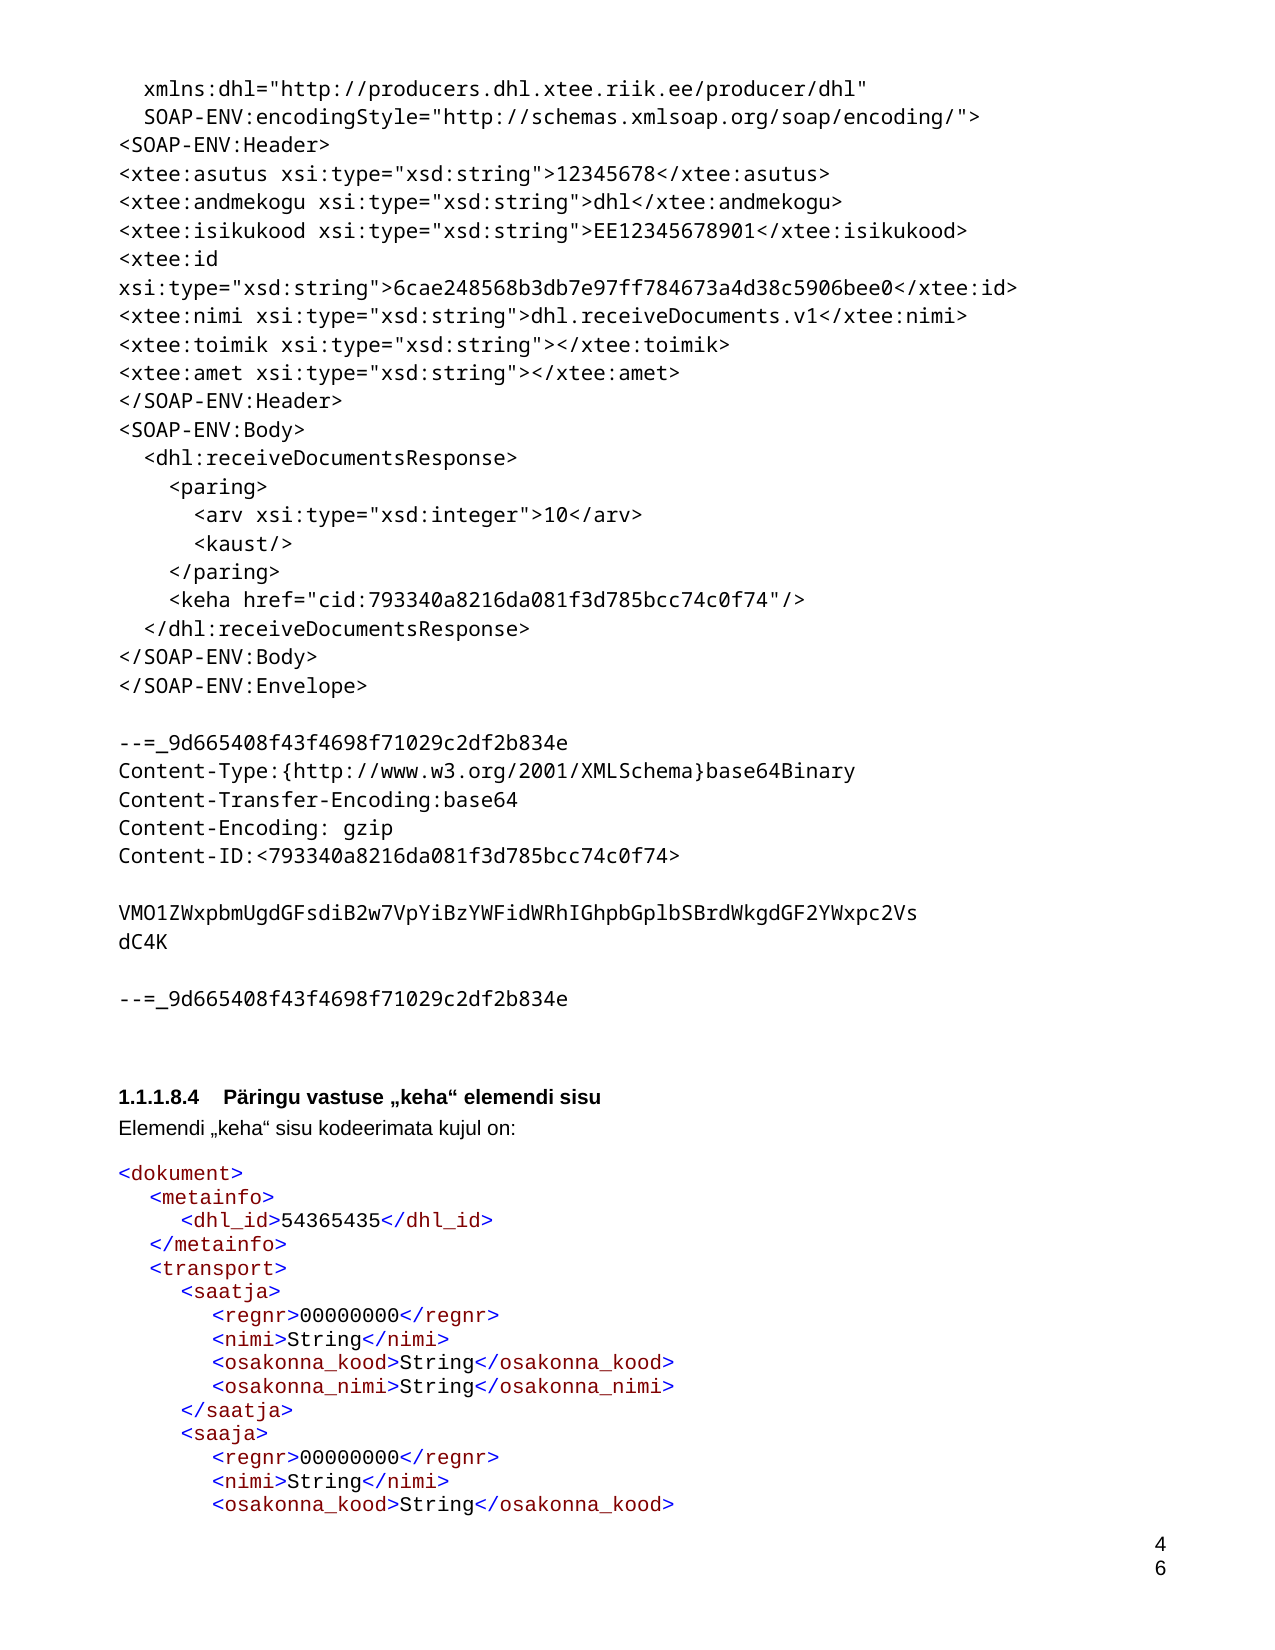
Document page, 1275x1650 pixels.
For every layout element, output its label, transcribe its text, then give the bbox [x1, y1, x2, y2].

text </dhl:receiveDocumentsResponse> [118, 614, 1157, 642]
text <osakonna_kood>String</osakonna_kood> [118, 1494, 1157, 1518]
text Content-ID:<793340a8216da081f3d785bcc74c0f74> [118, 842, 1157, 870]
text </saatja> [118, 1400, 1157, 1423]
text <xtee:amet xsi:type="xsd:string"></xtee:amet> [118, 358, 1157, 387]
text </paring> [118, 557, 1157, 586]
text <metainfo> [118, 1187, 1157, 1211]
text <xtee:isikukood xsi:type="xsd:string">EE12345678901</xtee:isikukood> [118, 216, 1157, 244]
text xsi:type="xsd:string">6cae248568b3db7e97ff784673a4d38c5906bee0</xtee:id> [118, 273, 1157, 301]
text <osakonna_nimi>String</osakonna_nimi> [118, 1376, 1157, 1400]
text <regnr>00000000</regnr> [118, 1305, 1157, 1329]
text <SOAP-ENV:Body> [118, 415, 1157, 443]
text <keha href="cid:793340a8216da081f3d785bcc74c0f74"/> [118, 586, 1157, 614]
text <saatja> [118, 1281, 1157, 1305]
text </SOAP-ENV:Envelope> [118, 671, 1157, 699]
text <saaja> [118, 1423, 1157, 1447]
text VMO1ZWxpbmUgdGFsdiB2w7VpYiBzYWFidWRhIGhpbGplbSBrdWkgdGF2YWxpc2Vs [118, 898, 1157, 927]
text <nimi>String</nimi> [118, 1329, 1157, 1352]
text <dokument> [118, 1163, 1157, 1187]
text --=_9d665408f43f4698f71029c2df2b834e [118, 728, 1157, 756]
text <arv xsi:type="xsd:integer">10</arv> [118, 500, 1157, 529]
text <xtee:andmekogu xsi:type="xsd:string">dhl</xtee:andmekogu> [118, 187, 1157, 216]
text --=_9d665408f43f4698f71029c2df2b834e [118, 984, 1157, 1012]
text <transport> [118, 1258, 1157, 1281]
text <xtee:id [118, 244, 1157, 273]
text dC4K [118, 927, 1157, 955]
text <nimi>String</nimi> [118, 1471, 1157, 1494]
text SOAP-ENV:encodingStyle="http://schemas.xmlsoap.org/soap/encoding/"> [118, 102, 1157, 131]
text <paring> [118, 472, 1157, 500]
text Content-Type:{http://www.w3.org/2001/XMLSchema}base64Binary [118, 756, 1157, 785]
text <xtee:toimik xsi:type="xsd:string"></xtee:toimik> [118, 330, 1157, 358]
text <xtee:asutus xsi:type="xsd:string">12345678</xtee:asutus> [118, 159, 1157, 187]
text xmlns:dhl="http://producers.dhl.xtee.riik.ee/producer/dhl" [118, 74, 1157, 102]
text <xtee:nimi xsi:type="xsd:string">dhl.receiveDocuments.v1</xtee:nimi> [118, 301, 1157, 330]
text </metainfo> [118, 1234, 1157, 1258]
text Content-Transfer-Encoding:base64 [118, 785, 1157, 813]
text <regnr>00000000</regnr> [118, 1447, 1157, 1471]
text <dhl:receiveDocumentsResponse> [118, 443, 1157, 472]
text <dhl_id>54365435</dhl_id> [118, 1211, 1157, 1234]
subtitle Päringu vastuse „keha“ elemendi sisu [118, 1085, 1157, 1109]
text <SOAP-ENV:Header> [118, 131, 1157, 159]
text </SOAP-ENV:Header> [118, 387, 1157, 415]
text <kaust/> [118, 529, 1157, 557]
text </SOAP-ENV:Body> [118, 642, 1157, 671]
text Content-Encoding: gzip [118, 813, 1157, 842]
text <osakonna_kood>String</osakonna_kood> [118, 1352, 1157, 1376]
text Elemendi „keha“ sisu kodeerimata kujul on: [118, 1115, 1157, 1139]
